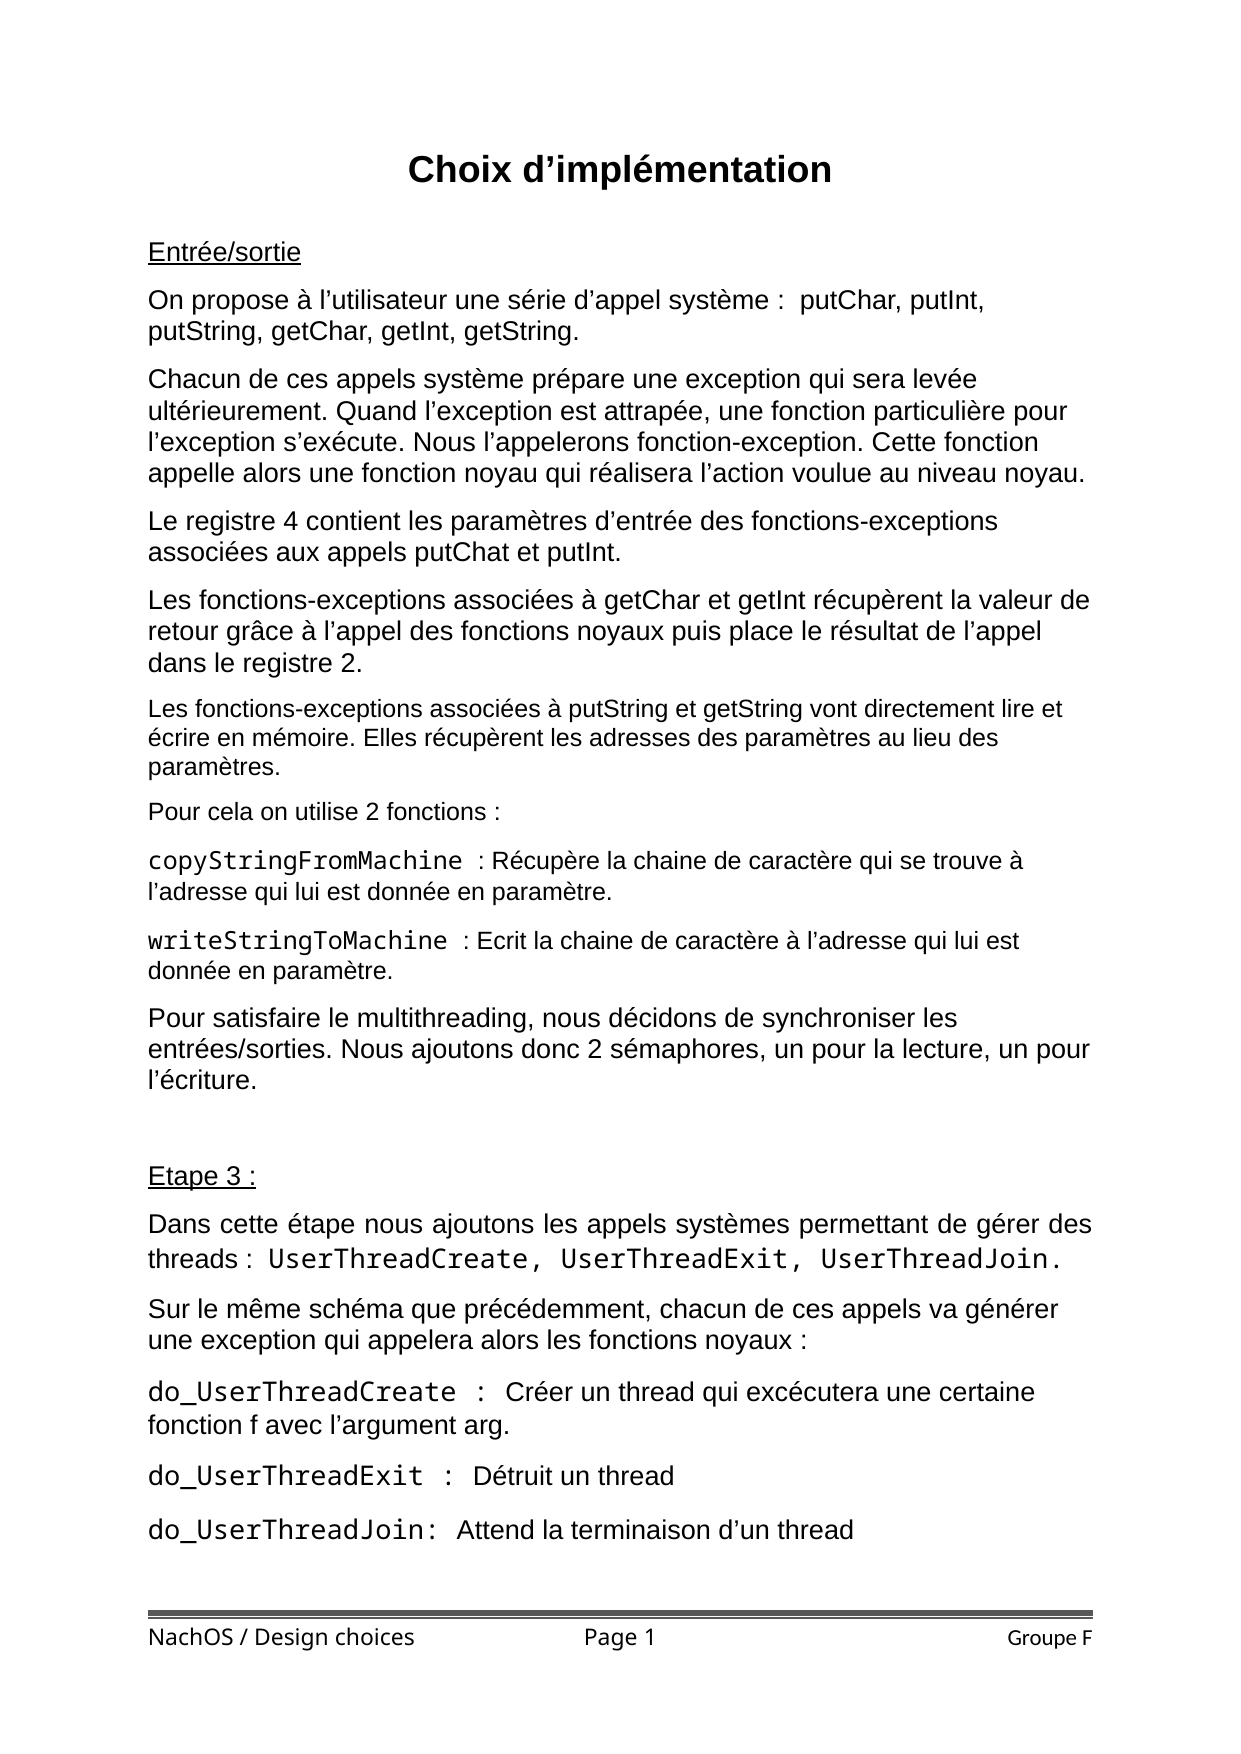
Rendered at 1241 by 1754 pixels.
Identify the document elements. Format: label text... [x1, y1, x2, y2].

text Sur le même schéma que précédemment, chacun de ces appels va générer une exception qui appelera alors les fonctions noyaux : [148, 1293, 1093, 1355]
text copyStringFromMachine : Récupère la chaine de caractère qui se trouve à l’adresse qui lui est donnée en paramètre. [148, 843, 1093, 906]
text Le registre 4 contient les paramètres d’entrée des fonctions-exceptions associées aux appels putChat et putInt. [148, 505, 1093, 567]
text Les fonctions-exceptions associées à putString et getString vont directement lire et écrire en mémoire. Elles récupèrent les adresses des paramètres au lieu des paramètres. [148, 694, 1093, 781]
text Chacun de ces appels système prépare une exception qui sera levée ultérieurement. Quand l’exception est attrapée, une fonction particulière pour l’exception s’exécute. Nous l’appelerons fonction-exception. Cette fonction appelle alors une fonction noyau qui réalisera l’action voulue au niveau noyau. [148, 363, 1093, 488]
text Pour satisfaire le multithreading, nous décidons de synchroniser les entrées/sorties. Nous ajoutons donc 2 sémaphores, un pour la lecture, un pour l’écriture. [148, 1002, 1093, 1096]
text writeStringToMachine : Ecrit la chaine de caractère à l’adresse qui lui est donnée en paramètre. [148, 922, 1093, 985]
text Dans cette étape nous ajoutons les appels systèmes permettant de gérer des threads : UserThreadCreate, UserThreadExit, UserThreadJoin. [148, 1208, 1093, 1276]
text Entrée/sortie [148, 236, 1093, 267]
text Pour cela on utilise 2 fonctions : [148, 797, 1093, 826]
text Les fonctions-exceptions associées à getChar et getInt récupèrent la valeur de retour grâce à l’appel des fonctions noyaux puis place le résultat de l’appel dans le registre 2. [148, 584, 1093, 678]
text do_UserThreadExit : Détruit un thread [148, 1457, 1093, 1494]
text do_UserThreadCreate : Créer un thread qui excécutera une certaine fonction f avec l’argument arg. [148, 1372, 1093, 1440]
text Choix d’implémentation [148, 148, 1093, 191]
text On propose à l’utilisateur une série d’appel système : putChar, putInt, putString, getChar, getInt, getString. [148, 284, 1093, 347]
text do_UserThreadJoin: Attend la terminaison d’un thread [148, 1510, 1093, 1547]
text Etape 3 : [148, 1160, 1093, 1191]
